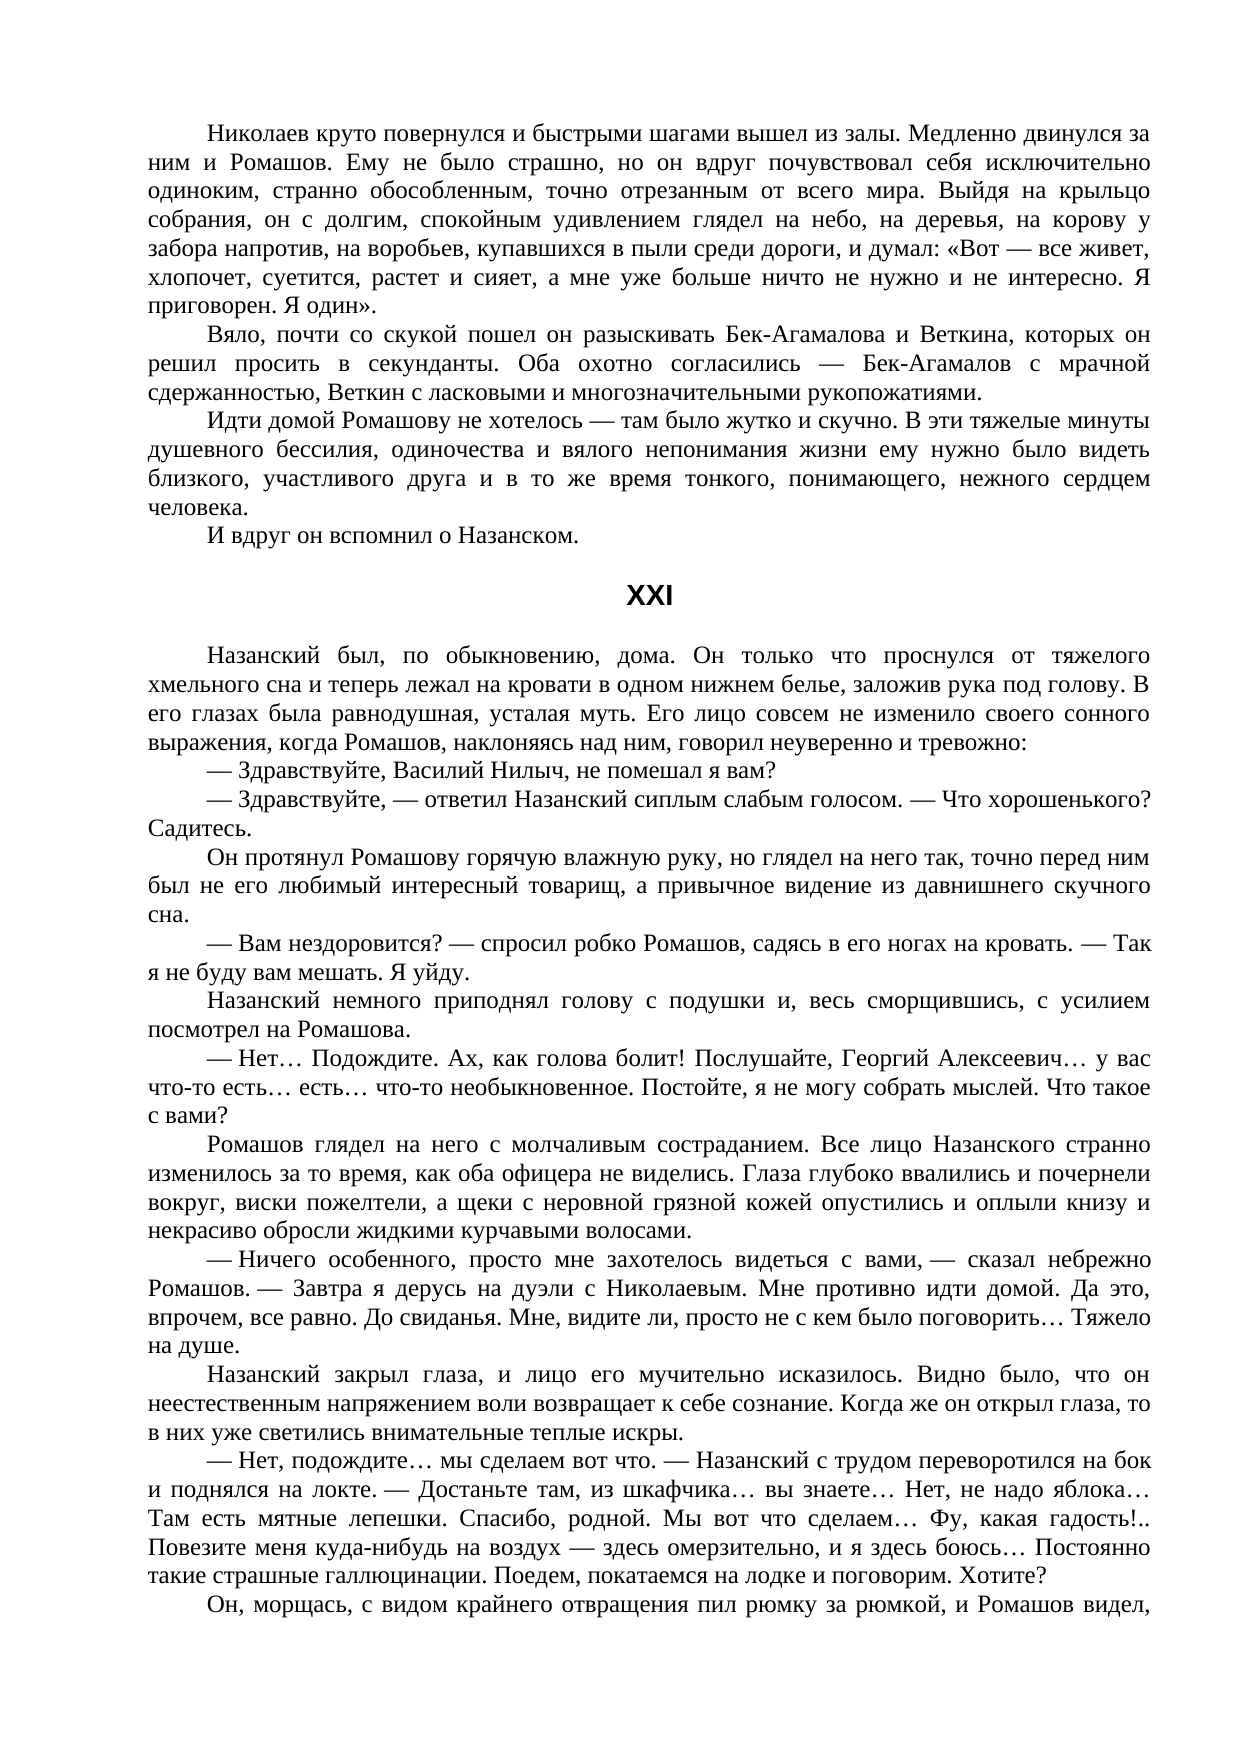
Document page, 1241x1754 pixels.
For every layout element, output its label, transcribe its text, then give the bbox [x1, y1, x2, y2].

text Назанский закрыл глаза, и лицо его мучительно исказилось. Видно было, что он неестественным напряжением воли возвращает к себе сознание. Когда же он открыл глаза, то в них уже светились внимательные теплые искры. [148, 1359, 1152, 1445]
text И вдруг он вспомнил о Назанском. [148, 521, 1152, 549]
text Идти домой Ромашову не хотелось — там было жутко и скучно. В эти тяжелые минуты душевного бессилия, одиночества и вялого непонимания жизни ему нужно было видеть близкого, участливого друга и в то же время тонкого, понимающего, нежного сердцем человека. [148, 406, 1152, 521]
text — Нет, подождите… мы сделаем вот что. — Назанский с трудом переворотился на бок и поднялся на локте. — Достаньте там, из шкафчика… вы знаете… Нет, не надо яблока… Там есть мятные лепешки. Спасибо, родной. Мы вот что сделаем… Фу, какая гадость!.. Повезите меня куда-нибудь на воздух — здесь омерзительно, и я здесь боюсь… Постоянно такие страшные галлюцинации. Поедем, покатаемся на лодке и поговорим. Хотите? [148, 1445, 1152, 1589]
text Ромашов глядел на него с молчаливым состраданием. Все лицо Назанского странно изменилось за то время, как оба офицера не виделись. Глаза глубоко ввалились и почернели вокруг, виски пожелтели, а щеки с неровной грязной кожей опустились и оплыли книзу и некрасиво обросли жидкими курчавыми волосами. [148, 1129, 1152, 1244]
text — Здравствуйте, Василий Нилыч, не помешал я вам? [148, 755, 1152, 784]
text — Здравствуйте, — ответил Назанский сиплым слабым голосом. — Что хорошенького? Садитесь. [148, 784, 1152, 842]
text — Ничего особенного, просто мне захотелось видеться с вами, — сказал небрежно Ромашов. — Завтра я дерусь на дуэли с Николаевым. Мне противно идти домой. Да это, впрочем, все равно. До свиданья. Мне, видите ли, просто не с кем было поговорить… Тяжело на душе. [148, 1244, 1152, 1359]
text Он протянул Ромашову горячую влажную руку, но глядел на него так, точно перед ним был не его любимый интересный товарищ, а привычное видение из давнишнего скучного сна. [148, 842, 1152, 928]
text Вяло, почти со скукой пошел он разыскивать Бек-Агамалова и Веткина, которых он решил просить в секунданты. Оба охотно согласились — Бек-Агамалов с мрачной сдержанностью, Веткин с ласковыми и многозначительными рукопожатиями. [148, 319, 1152, 406]
text Назанский немного приподнял голову с подушки и, весь сморщившись, с усилием посмотрел на Ромашова. [148, 985, 1152, 1043]
text Он, морщась, с видом крайнего отвращения пил рюмку за рюмкой, и Ромашов видел, [148, 1589, 1152, 1618]
text — Нет… Подождите. Ах, как голова болит! Послушайте, Георгий Алексеевич… у вас что-то есть… есть… что-то необыкновенное. Постойте, я не могу собрать мыслей. Что такое с вами? [148, 1043, 1152, 1129]
text Назанский был, по обыкновению, дома. Он только что проснулся от тяжелого хмельного сна и теперь лежал на кровати в одном нижнем белье, заложив рука под голову. В его глазах была равнодушная, усталая муть. Его лицо совсем не изменило своего сонного выражения, когда Ромашов, наклоняясь над ним, говорил неуверенно и тревожно: [148, 640, 1152, 755]
text Николаев круто повернулся и быстрыми шагами вышел из залы. Медленно двинулся за ним и Ромашов. Ему не было страшно, но он вдруг почувствовал себя исключительно одиноким, странно обособленным, точно отрезанным от всего мира. Выйдя на крыльцо собрания, он с долгим, спокойным удивлением глядел на небо, на деревья, на корову у забора напротив, на воробьев, купавшихся в пыли среди дороги, и думал: «Вот — все живет, хлопочет, суетится, растет и сияет, а мне уже больше ничто не нужно и не интересно. Я приговорен. Я один». [148, 118, 1152, 319]
text — Вам нездоровится? — спросил робко Ромашов, садясь в его ногах на кровать. — Так я не буду вам мешать. Я уйду. [148, 928, 1152, 985]
subtitle XXI [148, 578, 1152, 612]
